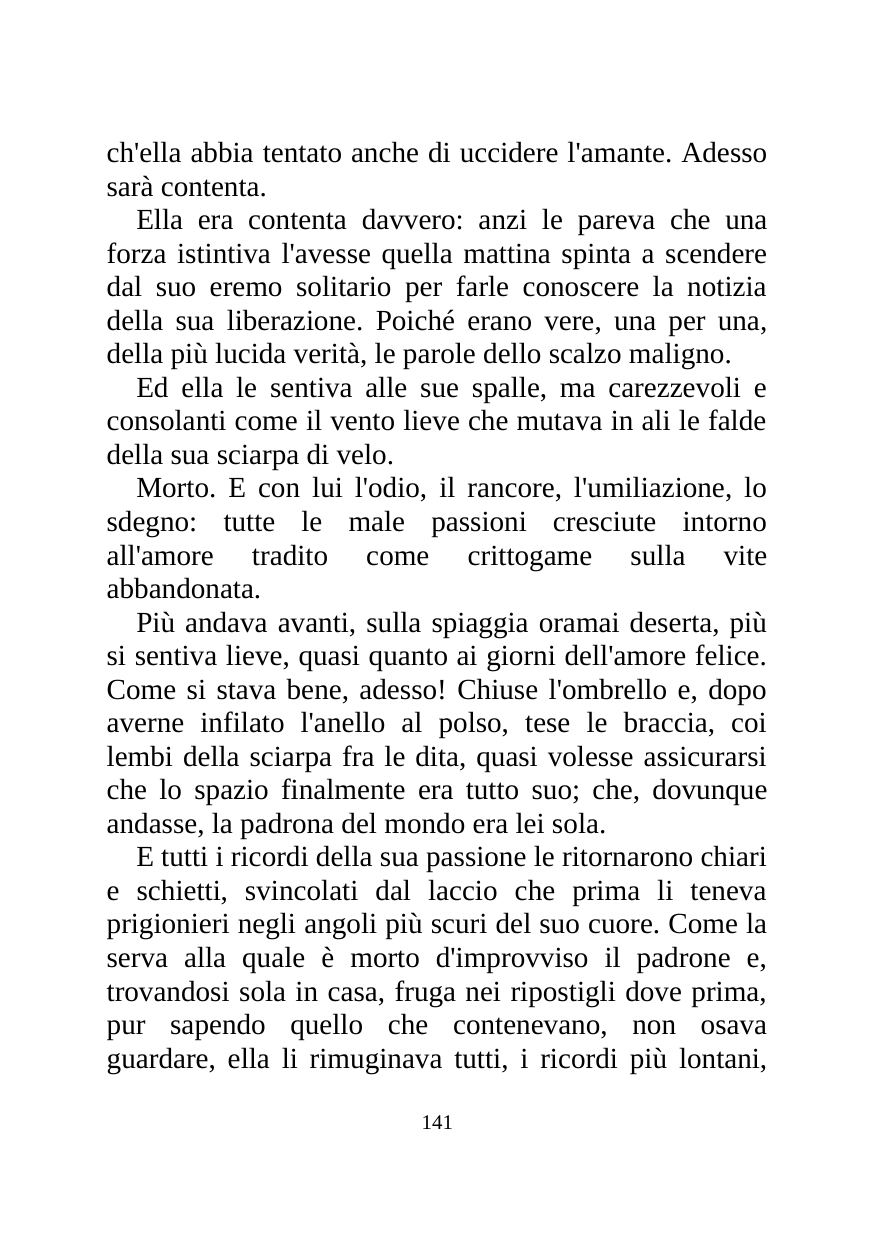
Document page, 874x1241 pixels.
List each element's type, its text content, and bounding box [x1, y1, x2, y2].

text Ella era contenta davvero: anzi le pareva che una forza istintiva l'avesse quella mattina spinta a scendere dal suo eremo solitario per farle conoscere la notizia della sua liberazione. Poiché erano vere, una per una, della più lucida verità, le parole dello scalzo maligno. [106, 202, 768, 370]
text E tutti i ricordi della sua passione le ritornarono chiari e schietti, svincolati dal laccio che prima li teneva prigionieri negli angoli più scuri del suo cuore. Come la serva alla quale è morto d'improvviso il padrone e, trovandosi sola in casa, fruga nei ripostigli dove prima, pur sapendo quello che contenevano, non osava guardare, ella li rimuginava tutti, i ricordi più lontani, [106, 839, 768, 1074]
text Morto. E con lui l'odio, il rancore, l'umiliazione, lo sdegno: tutte le male passioni cresciute intorno all'amore tradito come crittogame sulla vite abbandonata. [106, 471, 768, 605]
text ch'ella abbia tentato anche di uccidere l'amante. Adesso sarà contenta. [106, 135, 768, 202]
text Ed ella le sentiva alle sue spalle, ma carezzevoli e consolanti come il vento lieve che mutava in ali le falde della sua sciarpa di velo. [106, 370, 768, 471]
text Più andava avanti, sulla spiaggia oramai deserta, più si sentiva lieve, quasi quanto ai giorni dell'amore felice. Come si stava bene, adesso! Chiuse l'ombrello e, dopo averne infilato l'anello al polso, tese le braccia, coi lembi della sciarpa fra le dita, quasi volesse assicurarsi che lo spazio finalmente era tutto suo; che, dovunque andasse, la padrona del mondo era lei sola. [106, 605, 768, 839]
